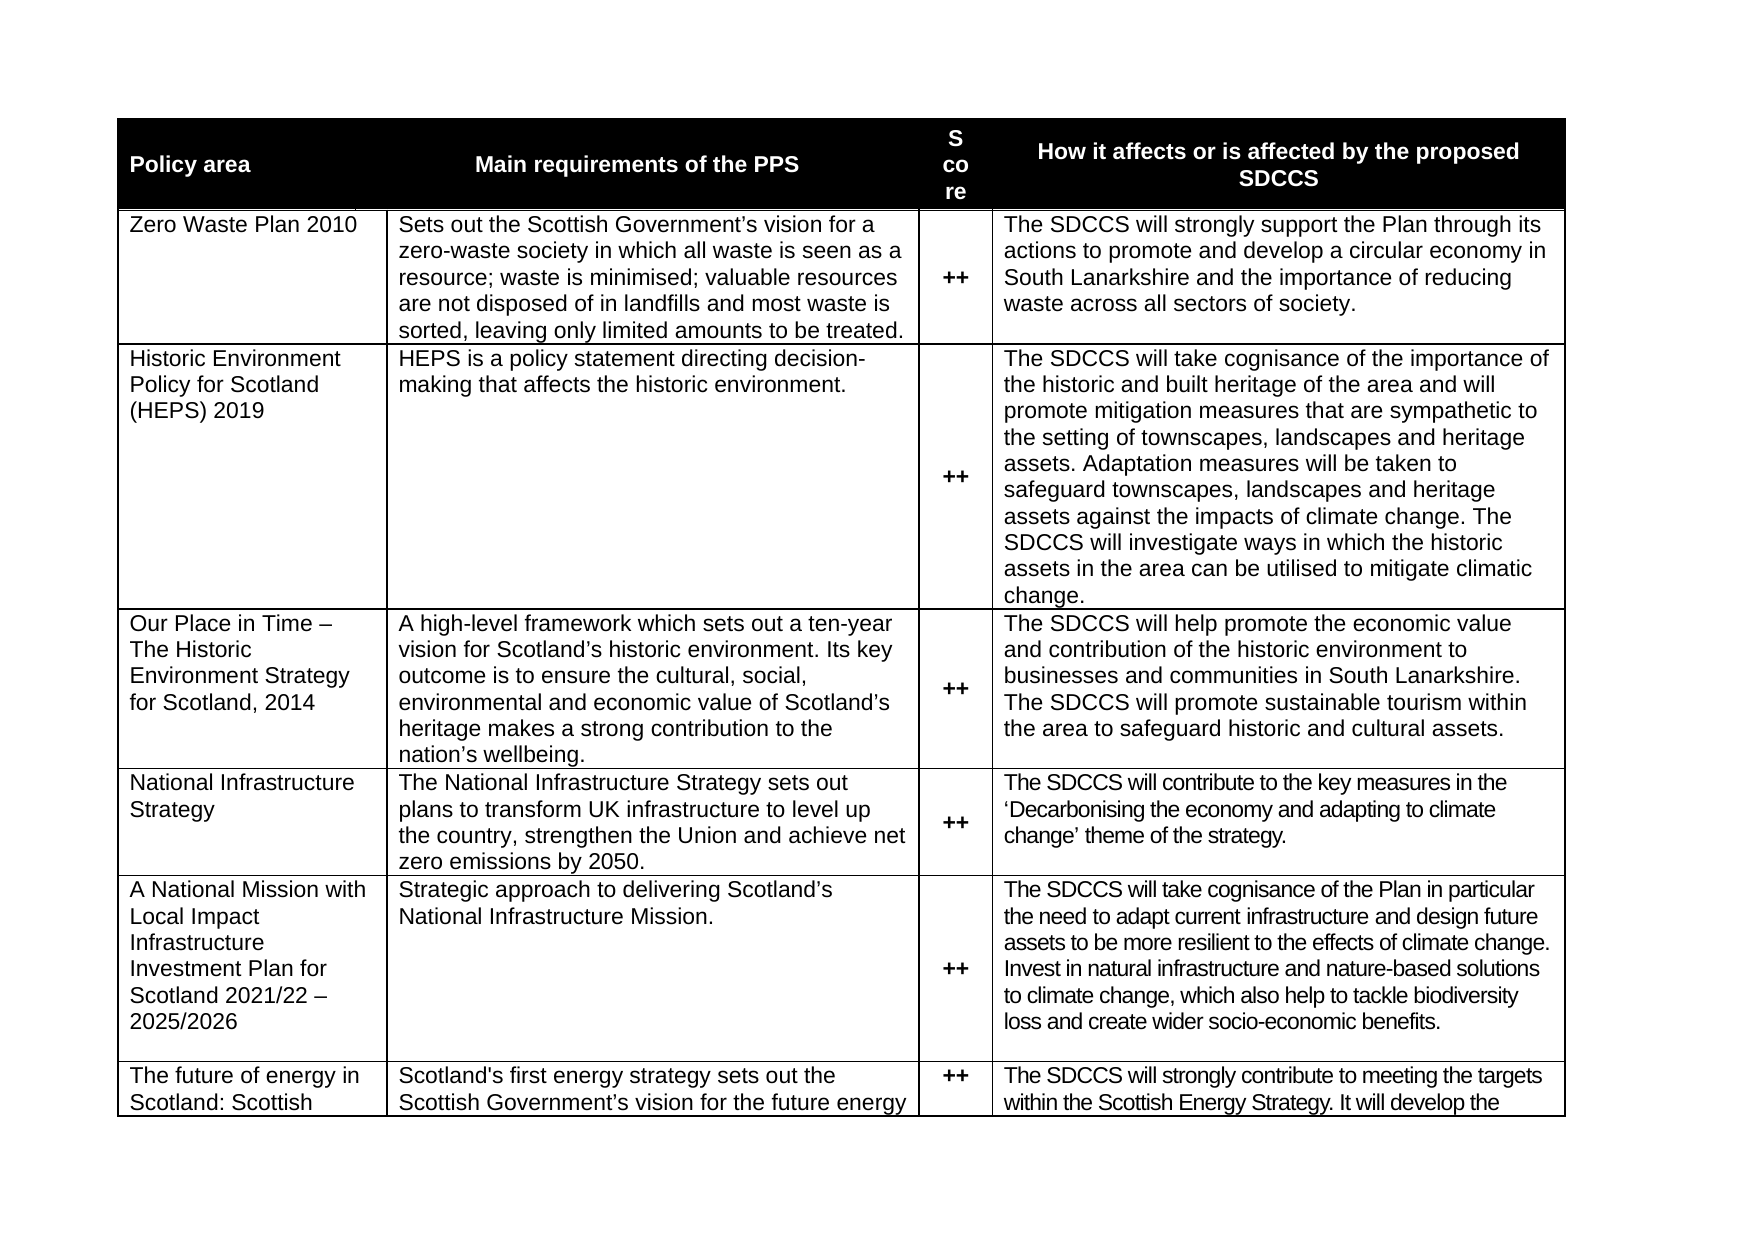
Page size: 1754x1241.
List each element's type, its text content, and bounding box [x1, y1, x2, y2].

table_cell ++ [920, 1062, 992, 1115]
table_cell ++ [920, 769, 992, 875]
table_cell The SDCCS will strongly contribute to meeting the targets within the Scottish Energy Strategy. It will develop the [993, 1062, 1564, 1115]
table_cell Strategic approach to delivering Scotland’s National Infrastructure Mission. [388, 876, 918, 1061]
table_cell A National Mission with Local Impact Infrastructure Investment Plan for Scotland 2021/22 – 2025/2026 [119, 876, 386, 1061]
table_header Policy area [119, 120, 355, 209]
table_cell The SDCCS will take cognisance of the Plan in particular the need to adapt current infrastructure and design future assets to be more resilient to the effects of climate change. Invest in natural infrastructure and nature-based solutions to climate change, which also help to tackle biodiversity loss and create wider socio-economic benefits. [993, 876, 1564, 1061]
table_cell The National Infrastructure Strategy sets out plans to transform UK infrastructure to level up the country, strengthen the Union and achieve net zero emissions by 2050. [388, 769, 918, 875]
table_cell The SDCCS will contribute to the key measures in the ‘Decarbonising the economy and adapting to climate change’ theme of the strategy. [993, 769, 1564, 875]
table_cell ++ [920, 211, 992, 343]
table_cell A high-level framework which sets out a ten-year vision for Scotland’s historic environment. Its key outcome is to ensure the cultural, social, environmental and economic value of Scotland’s heritage makes a strong contribution to the nation’s wellbeing. [388, 610, 918, 768]
table_cell Historic Environment Policy for Scotland (HEPS) 2019 [119, 345, 386, 608]
table_cell ++ [920, 345, 992, 608]
table_cell Scotland's first energy strategy sets out the Scottish Government’s vision for the future energy [388, 1062, 918, 1115]
table_cell Our Place in Time – The Historic Environment Strategy for Scotland, 2014 [119, 610, 386, 768]
table_cell ++ [920, 876, 992, 1061]
table_header Main requirements of the PPS [356, 120, 918, 209]
table_cell The SDCCS will take cognisance of the importance of the historic and built heritage of the area and will promote mitigation measures that are sympathetic to the setting of townscapes, landscapes and heritage assets. Adaptation measures will be taken to safeguard townscapes, landscapes and heritage assets against the impacts of climate change. The SDCCS will investigate ways in which the historic assets in the area can be utilised to mitigate climatic change. [993, 345, 1564, 608]
table_cell Zero Waste Plan 2010 [119, 211, 386, 343]
table_cell National Infrastructure Strategy [119, 769, 386, 875]
table_header How it affects or is affected by the proposed SDCCS [993, 120, 1564, 209]
table_cell Sets out the Scottish Government’s vision for a zero-waste society in which all waste is seen as a resource; waste is minimised; valuable resources are not disposed of in landfills and most waste is sorted, leaving only limited amounts to be treated. [388, 211, 918, 343]
table_cell HEPS is a policy statement directing decision-making that affects the historic environment. [388, 345, 918, 608]
table_cell The SDCCS will strongly support the Plan through its actions to promote and develop a circular economy in South Lanarkshire and the importance of reducing waste across all sectors of society. [993, 211, 1564, 343]
table_cell The SDCCS will help promote the economic value and contribution of the historic environment to businesses and communities in South Lanarkshire. The SDCCS will promote sustainable tourism within the area to safeguard historic and cultural assets. [993, 610, 1564, 768]
table_cell The future of energy in Scotland: Scottish [119, 1062, 386, 1115]
table_cell ++ [920, 610, 992, 768]
table_header Score [920, 120, 992, 209]
